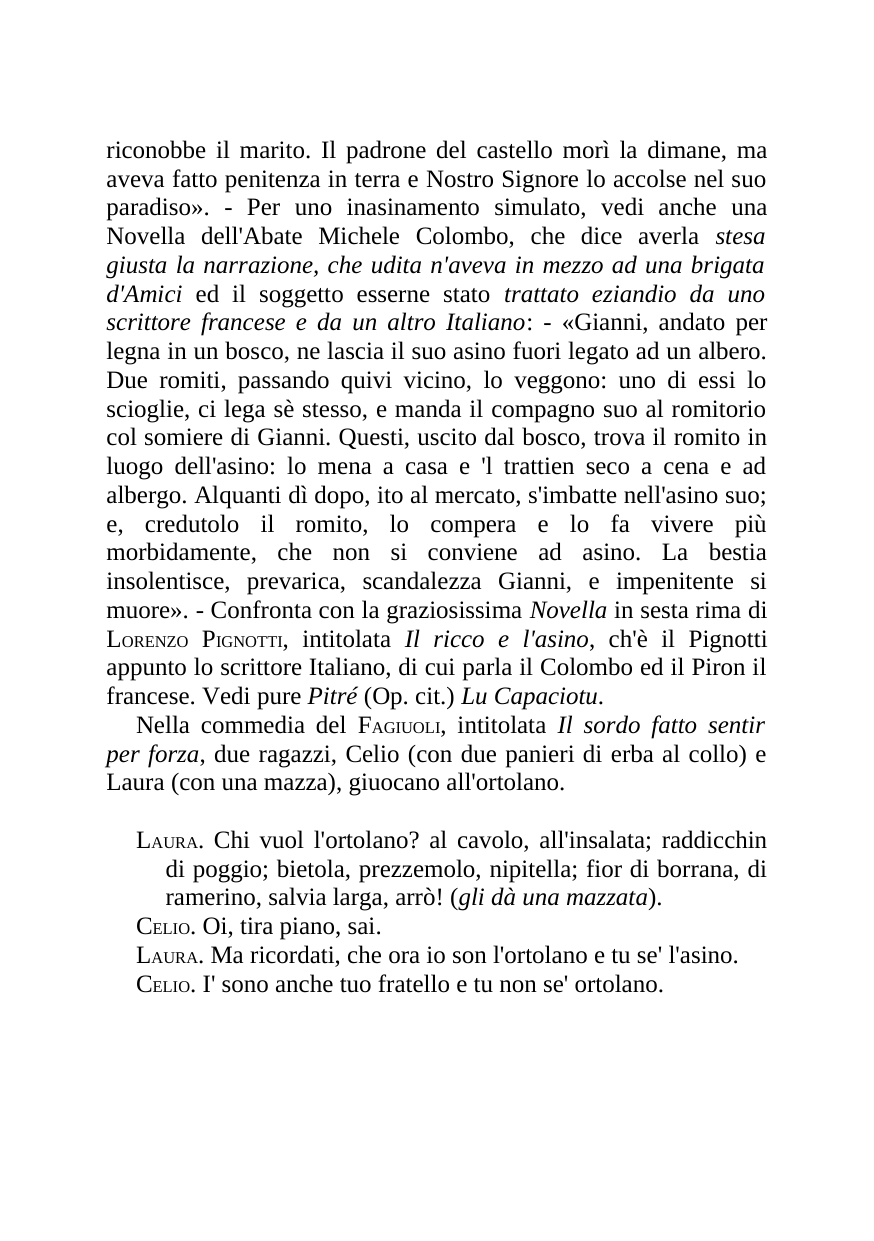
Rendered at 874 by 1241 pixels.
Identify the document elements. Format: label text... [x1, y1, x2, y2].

text Nella commedia del Fagiuoli, intitolata Il sordo fatto sentir per forza, due ragazzi, Celio (con due panieri di erba al collo) e Laura (con una mazza), giuocano all'ortolano. [106, 710, 768, 796]
text Celio. I' sono anche tuo fratello e tu non se' ortolano. [136, 969, 768, 997]
text Celio. Oi, tira piano, sai. [136, 911, 768, 940]
text Laura. Chi vuol l'ortolano? al cavolo, all'insalata; raddicchin di poggio; bietola, prezzemolo, nipitella; fior di borrana, di ramerino, salvia larga, arrò! (gli dà una mazzata). [136, 825, 768, 911]
text Laura. Ma ricordati, che ora io son l'ortolano e tu se' l'asino. [136, 940, 768, 969]
text riconobbe il marito. Il padrone del castello morì la dimane, ma aveva fatto penitenza in terra e Nostro Signore lo accolse nel suo paradiso». - Per uno inasinamento simulato, vedi anche una Novella dell'Abate Michele Colombo, che dice averla stesa giusta la narrazione, che udita n'aveva in mezzo ad una brigata d'Amici ed il soggetto esserne stato trattato eziandio da uno scrittore francese e da un altro Italiano: - «Gianni, andato per legna in un bosco, ne lascia il suo asino fuori legato ad un albero. Due romiti, passando quivi vicino, lo veggono: uno di essi lo scioglie, ci lega sè stesso, e manda il compagno suo al romitorio col somiere di Gianni. Questi, uscito dal bosco, trova il romito in luogo dell'asino: lo mena a casa e 'l trattien seco a cena e ad albergo. Alquanti dì dopo, ito al mercato, s'imbatte nell'asino suo; e, credutolo il romito, lo compera e lo fa vivere più morbidamente, che non si conviene ad asino. La bestia insolentisce, prevarica, scandalezza Gianni, e impenitente si muore». - Confronta con la graziosissima Novella in sesta rima di Lorenzo Pignotti, intitolata Il ricco e l'asino, ch'è il Pignotti appunto lo scrittore Italiano, di cui parla il Colombo ed il Piron il francese. Vedi pure Pitré (Op. cit.) Lu Capaciotu. [106, 135, 768, 710]
